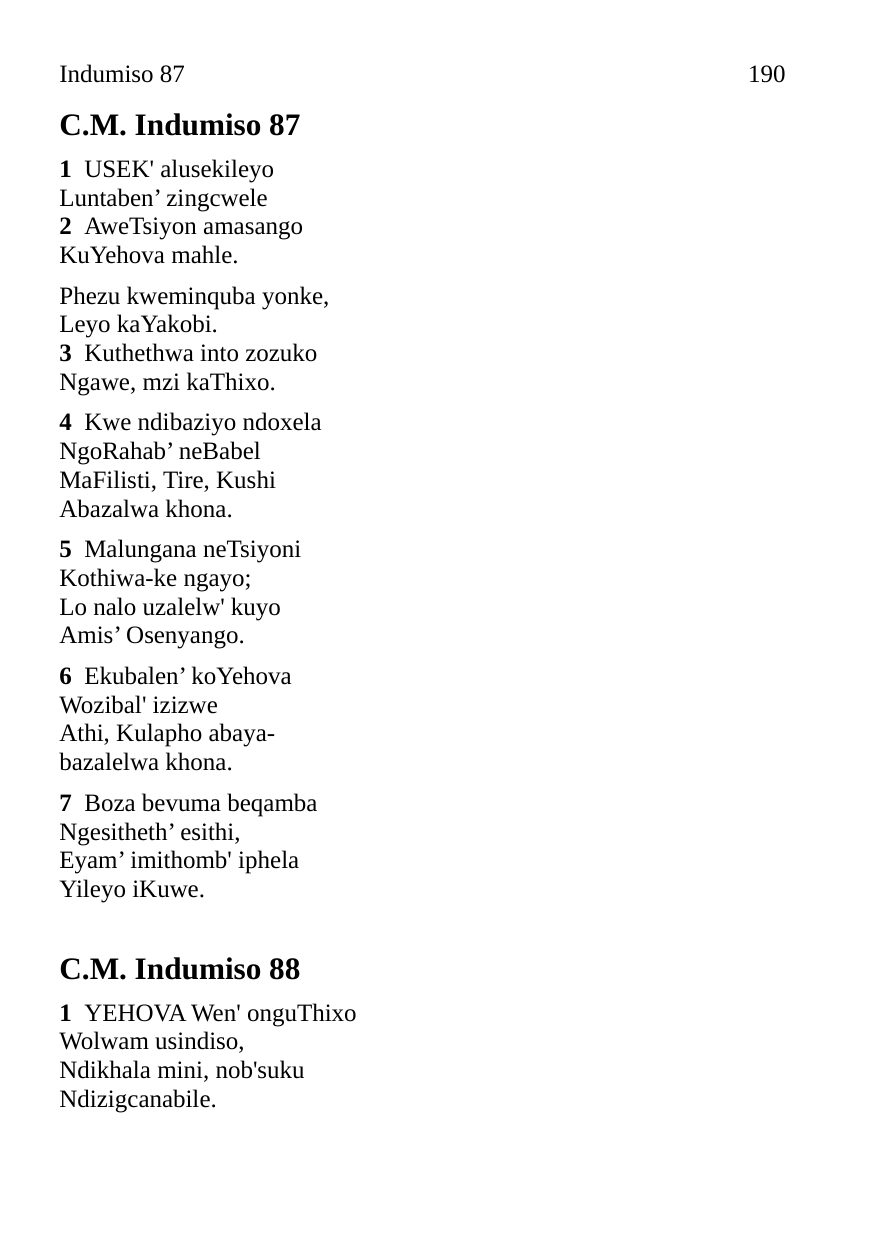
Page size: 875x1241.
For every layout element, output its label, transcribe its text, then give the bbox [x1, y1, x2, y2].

text Ngesitheth’ esithi, [59, 817, 786, 845]
text Yileyo iKuwe. [59, 874, 786, 903]
text C.M. Indumiso 87 [59, 106, 786, 142]
text Kothiwa-ke ngayo; [59, 563, 786, 592]
text Luntaben’ zingcwele [59, 183, 786, 211]
text 6 Ekubalen’ koYehova [59, 661, 786, 690]
text Ngawe, mzi kaThixo. [59, 367, 786, 396]
text 4 Kwe ndibaziyo ndoxela [59, 407, 786, 436]
text Lo nalo uzalelw' kuyo [59, 592, 786, 621]
text Wolwam usindiso, [59, 1026, 786, 1055]
text NgoRahab’ neBabel [59, 436, 786, 465]
text Amis’ Osenyango. [59, 621, 786, 649]
text MaFilisti, Tire, Kushi [59, 465, 786, 494]
text bazalelwa khona. [59, 747, 786, 776]
text Abazalwa khona. [59, 494, 786, 522]
text Athi, Kulapho abaya- [59, 718, 786, 747]
text 7 Boza bevuma beqamba [59, 788, 786, 817]
text Ndikhala mini, nob'suku [59, 1055, 786, 1084]
text 2 AweTsiyon amasango [59, 211, 786, 240]
text Wozibal' izizwe [59, 690, 786, 718]
text 5 Malungana neTsiyoni [59, 534, 786, 563]
text Phezu kweminquba yonke, [59, 281, 786, 309]
text Eyam’ imithomb' iphela [59, 845, 786, 874]
text KuYehova mahle. [59, 240, 786, 269]
text Leyo kaYakobi. [59, 309, 786, 338]
text 3 Kuthethwa into zozuko [59, 338, 786, 367]
text C.M. Indumiso 88 [59, 950, 786, 986]
text 1 YEHOVA Wen' onguThixo [59, 998, 786, 1026]
text 1 USEK' alusekileyo [59, 154, 786, 183]
text Ndizigcanabile. [59, 1084, 786, 1113]
